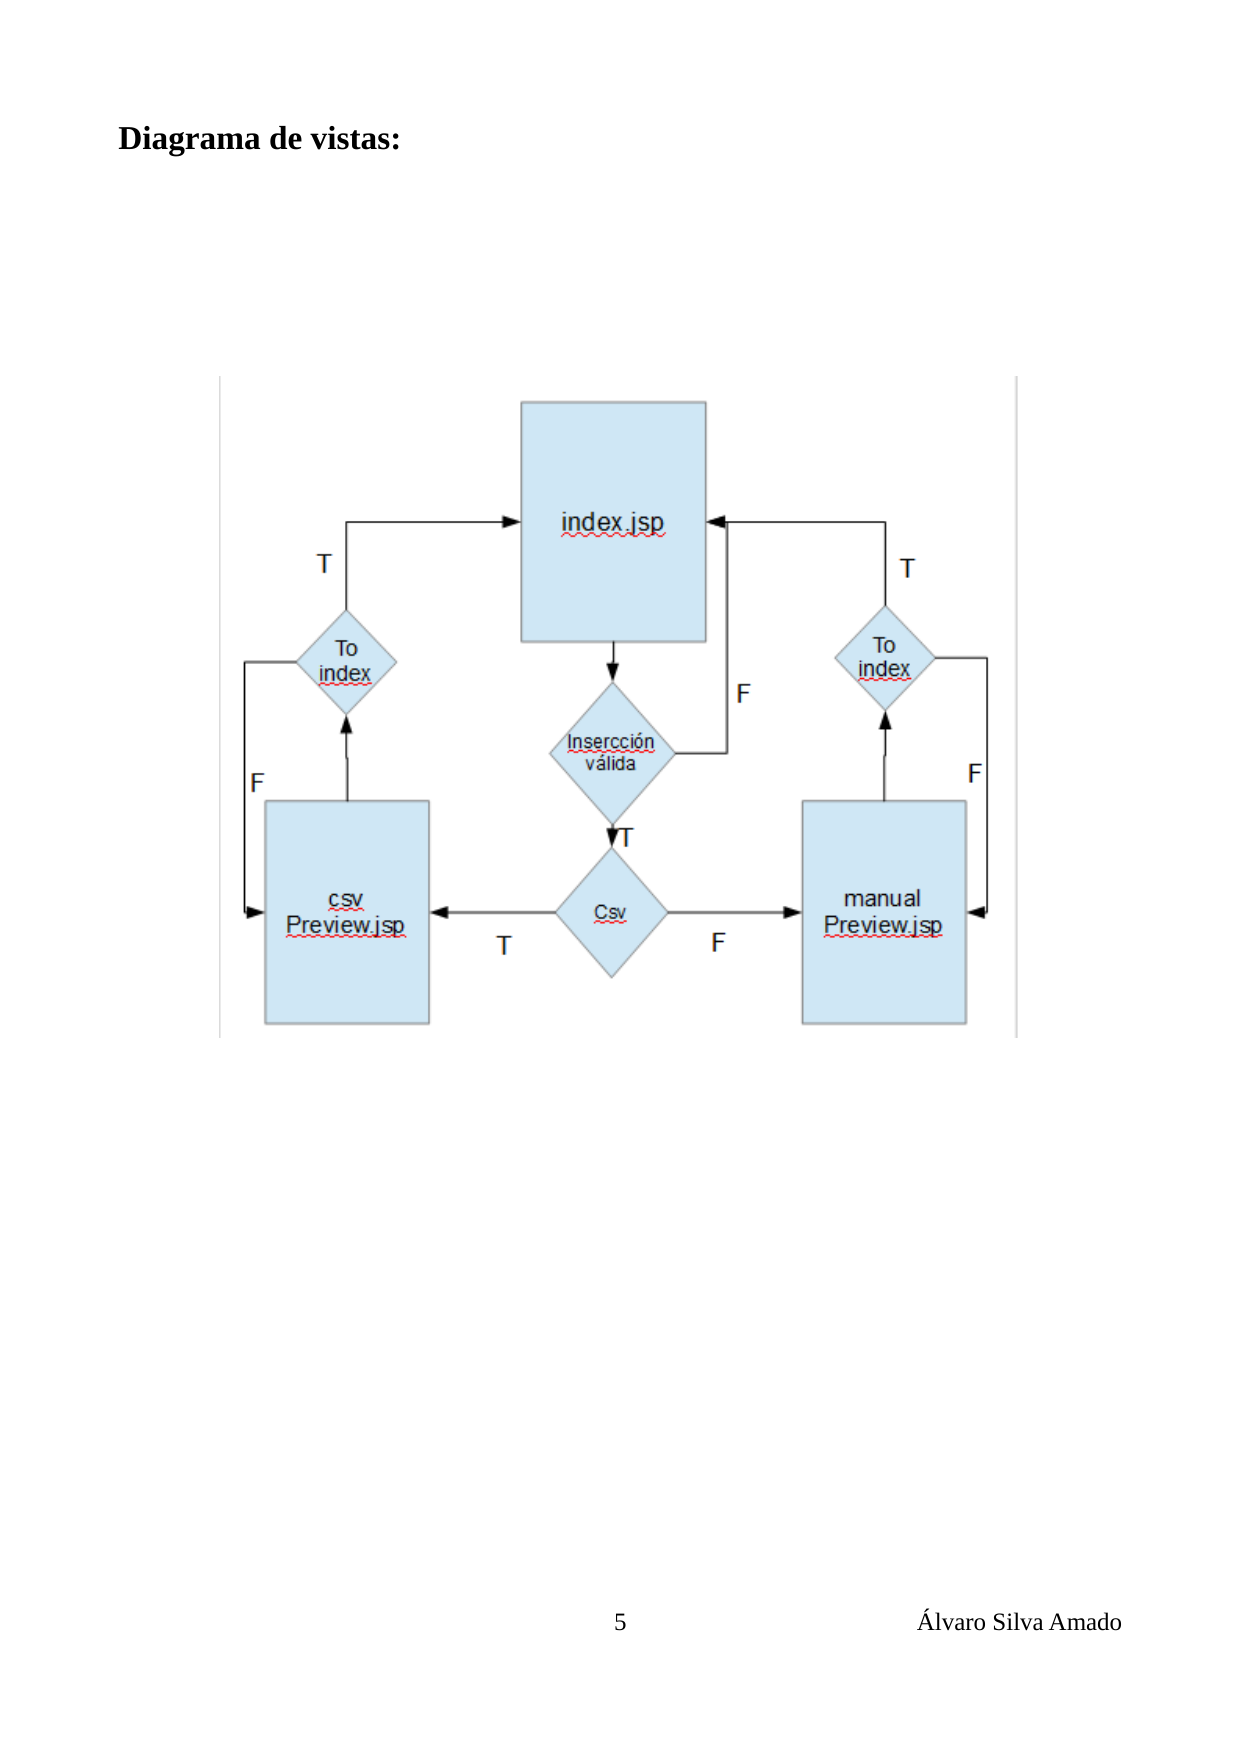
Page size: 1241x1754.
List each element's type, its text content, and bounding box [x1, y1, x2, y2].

picture [219, 376, 1021, 1038]
text Diagrama de vistas: [118, 118, 1122, 156]
